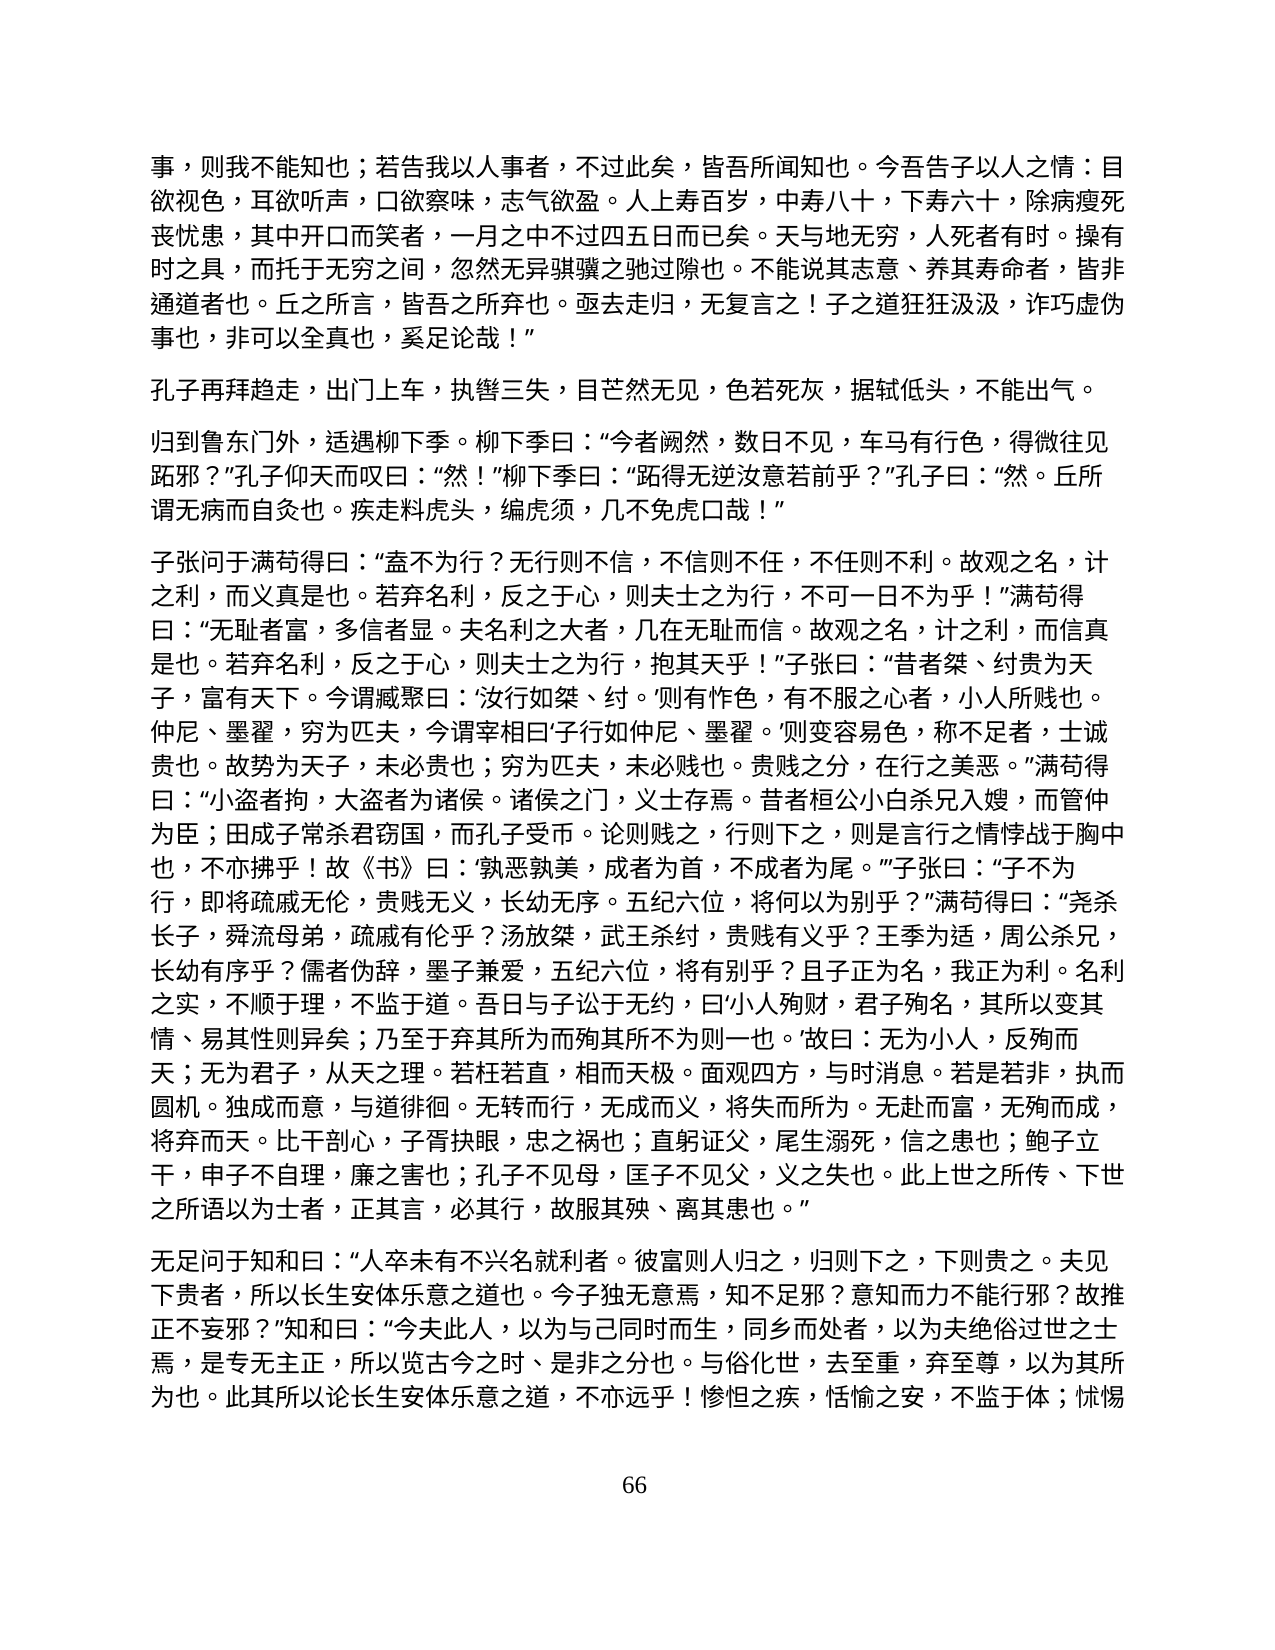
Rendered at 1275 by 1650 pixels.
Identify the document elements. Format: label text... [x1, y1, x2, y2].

text 孔子再拜趋走，出门上车，执辔三失，目芒然无见，色若死灰，据轼低头，不能出气。 [150, 372, 1125, 406]
text 事，则我不能知也；若告我以人事者，不过此矣，皆吾所闻知也。今吾告子以人之情：目欲视色，耳欲听声，口欲察味，志气欲盈。人上寿百岁，中寿八十，下寿六十，除病瘦死丧忧患，其中开口而笑者，一月之中不过四五日而已矣。天与地无穷，人死者有时。操有时之具，而托于无穷之间，忽然无异骐骥之驰过隙也。不能说其志意、养其寿命者，皆非通道者也。丘之所言，皆吾之所弃也。亟去走归，无复言之！子之道狂狂汲汲，诈巧虚伪事也，非可以全真也，奚足论哉！” [150, 150, 1125, 354]
text 子张问于满苟得曰：“盍不为行？无行则不信，不信则不任，不任则不利。故观之名，计之利，而义真是也。若弃名利，反之于心，则夫士之为行，不可一日不为乎！”满苟得曰：“无耻者富，多信者显。夫名利之大者，几在无耻而信。故观之名，计之利，而信真是也。若弃名利，反之于心，则夫士之为行，抱其天乎！”子张曰：“昔者桀、纣贵为天子，富有天下。今谓臧聚曰：‘汝行如桀、纣。’则有怍色，有不服之心者，小人所贱也。仲尼、墨翟，穷为匹夫，今谓宰相曰‘子行如仲尼、墨翟。’则变容易色，称不足者，士诚贵也。故势为天子，未必贵也；穷为匹夫，未必贱也。贵贱之分，在行之美恶。”满苟得曰：“小盗者拘，大盗者为诸侯。诸侯之门，义士存焉。昔者桓公小白杀兄入嫂，而管仲为臣；田成子常杀君窃国，而孔子受币。论则贱之，行则下之，则是言行之情悖战于胸中也，不亦拂乎！故《书》曰：‘孰恶孰美，成者为首，不成者为尾。’”子张曰：“子不为行，即将疏戚无伦，贵贱无义，长幼无序。五纪六位，将何以为别乎？”满苟得曰：“尧杀长子，舜流母弟，疏戚有伦乎？汤放桀，武王杀纣，贵贱有义乎？王季为适，周公杀兄，长幼有序乎？儒者伪辞，墨子兼爱，五纪六位，将有别乎？且子正为名，我正为利。名利之实，不顺于理，不监于道。吾日与子讼于无约，曰‘小人殉财，君子殉名，其所以变其情、易其性则异矣；乃至于弃其所为而殉其所不为则一也。’故曰：无为小人，反殉而天；无为君子，从天之理。若枉若直，相而天极。面观四方，与时消息。若是若非，执而圆机。独成而意，与道徘徊。无转而行，无成而义，将失而所为。无赴而富，无殉而成，将弃而天。比干剖心，子胥抉眼，忠之祸也；直躬证父，尾生溺死，信之患也；鲍子立干，申子不自理，廉之害也；孔子不见母，匡子不见父，义之失也。此上世之所传、下世之所语以为士者，正其言，必其行，故服其殃、离其患也。” [150, 544, 1125, 1226]
text 归到鲁东门外，适遇柳下季。柳下季曰：“今者阙然，数日不见，车马有行色，得微往见跖邪？”孔子仰天而叹曰：“然！”柳下季曰：“跖得无逆汝意若前乎？”孔子曰：“然。丘所谓无病而自灸也。疾走料虎头，编虎须，几不免虎口哉！” [150, 424, 1125, 526]
text 无足问于知和曰：“人卒未有不兴名就利者。彼富则人归之，归则下之，下则贵之。夫见下贵者，所以长生安体乐意之道也。今子独无意焉，知不足邪？意知而力不能行邪？故推正不妄邪？”知和曰：“今夫此人，以为与己同时而生，同乡而处者，以为夫绝俗过世之士焉，是专无主正，所以览古今之时、是非之分也。与俗化世，去至重，弃至尊，以为其所为也。此其所以论长生安体乐意之道，不亦远乎！惨怛之疾，恬愉之安，不监于体；怵惕 [150, 1243, 1125, 1414]
